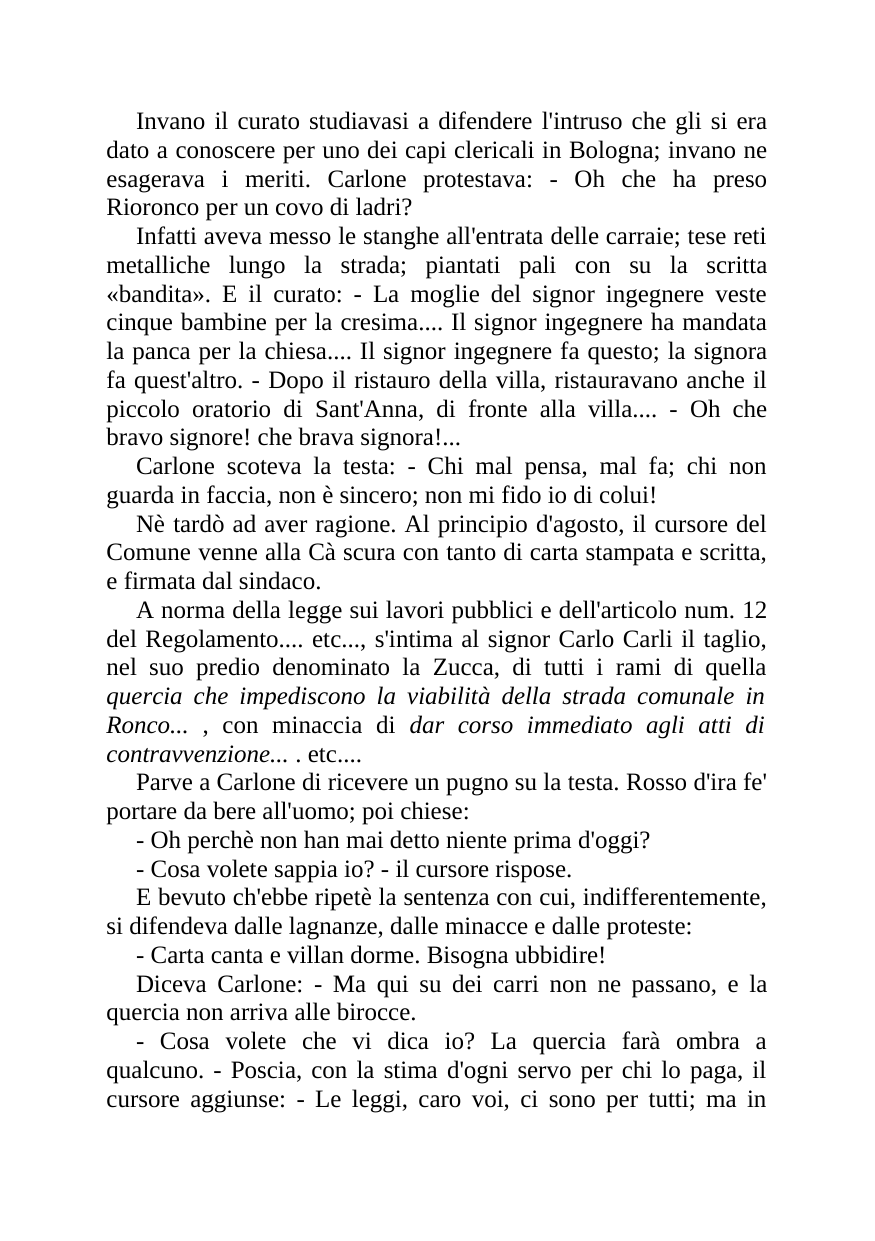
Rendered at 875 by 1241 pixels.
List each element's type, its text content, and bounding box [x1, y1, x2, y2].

text - Cosa volete sappia io? - il cursore rispose. [106, 854, 768, 882]
text Diceva Carlone: - Ma qui su dei carri non ne passano, e la quercia non arriva alle birocce. [106, 969, 768, 1026]
text Carlone scoteva la testa: - Chi mal pensa, mal fa; chi non guarda in faccia, non è sincero; non mi fido io di colui! [106, 451, 768, 509]
text - Oh perchè non han mai detto niente prima d'oggi? [106, 825, 768, 854]
text - Carta canta e villan dorme. Bisogna ubbidire! [106, 940, 768, 969]
text A norma della legge sui lavori pubblici e dell'articolo num. 12 del Regolamento.... etc..., s'intima al signor Carlo Carli il taglio, nel suo predio denominato la Zucca, di tutti i rami di quella quercia che impediscono la viabilità della strada comunale in Ronco... , con minaccia di dar corso immediato agli atti di contravvenzione... . etc.... [106, 595, 768, 767]
text E bevuto ch'ebbe ripetè la sentenza con cui, indifferentemente, si difendeva dalle lagnanze, dalle minacce e dalle proteste: [106, 882, 768, 940]
text Parve a Carlone di ricevere un pugno su la testa. Rosso d'ira fe' portare da bere all'uomo; poi chiese: [106, 767, 768, 825]
text - Cosa volete che vi dica io? La quercia farà ombra a qualcuno. - Poscia, con la stima d'ogni servo per chi lo paga, il cursore aggiunse: - Le leggi, caro voi, ci sono per tutti; ma in [106, 1026, 768, 1112]
text Infatti aveva messo le stanghe all'entrata delle carraie; tese reti metalliche lungo la strada; piantati pali con su la scritta «bandita». E il curato: - La moglie del signor ingegnere veste cinque bambine per la cresima.... Il signor ingegnere ha mandata la panca per la chiesa.... Il signor ingegnere fa questo; la signora fa quest'altro. - Dopo il ristauro della villa, ristauravano anche il piccolo oratorio di Sant'Anna, di fronte alla villa.... - Oh che bravo signore! che brava signora!... [106, 221, 768, 451]
text Nè tardò ad aver ragione. Al principio d'agosto, il cursore del Comune venne alla Cà scura con tanto di carta stampata e scritta, e firmata dal sindaco. [106, 509, 768, 595]
text Invano il curato studiavasi a difendere l'intruso che gli si era dato a conoscere per uno dei capi clericali in Bologna; invano ne esagerava i meriti. Carlone protestava: - Oh che ha preso Rioronco per un covo di ladri? [106, 106, 768, 221]
